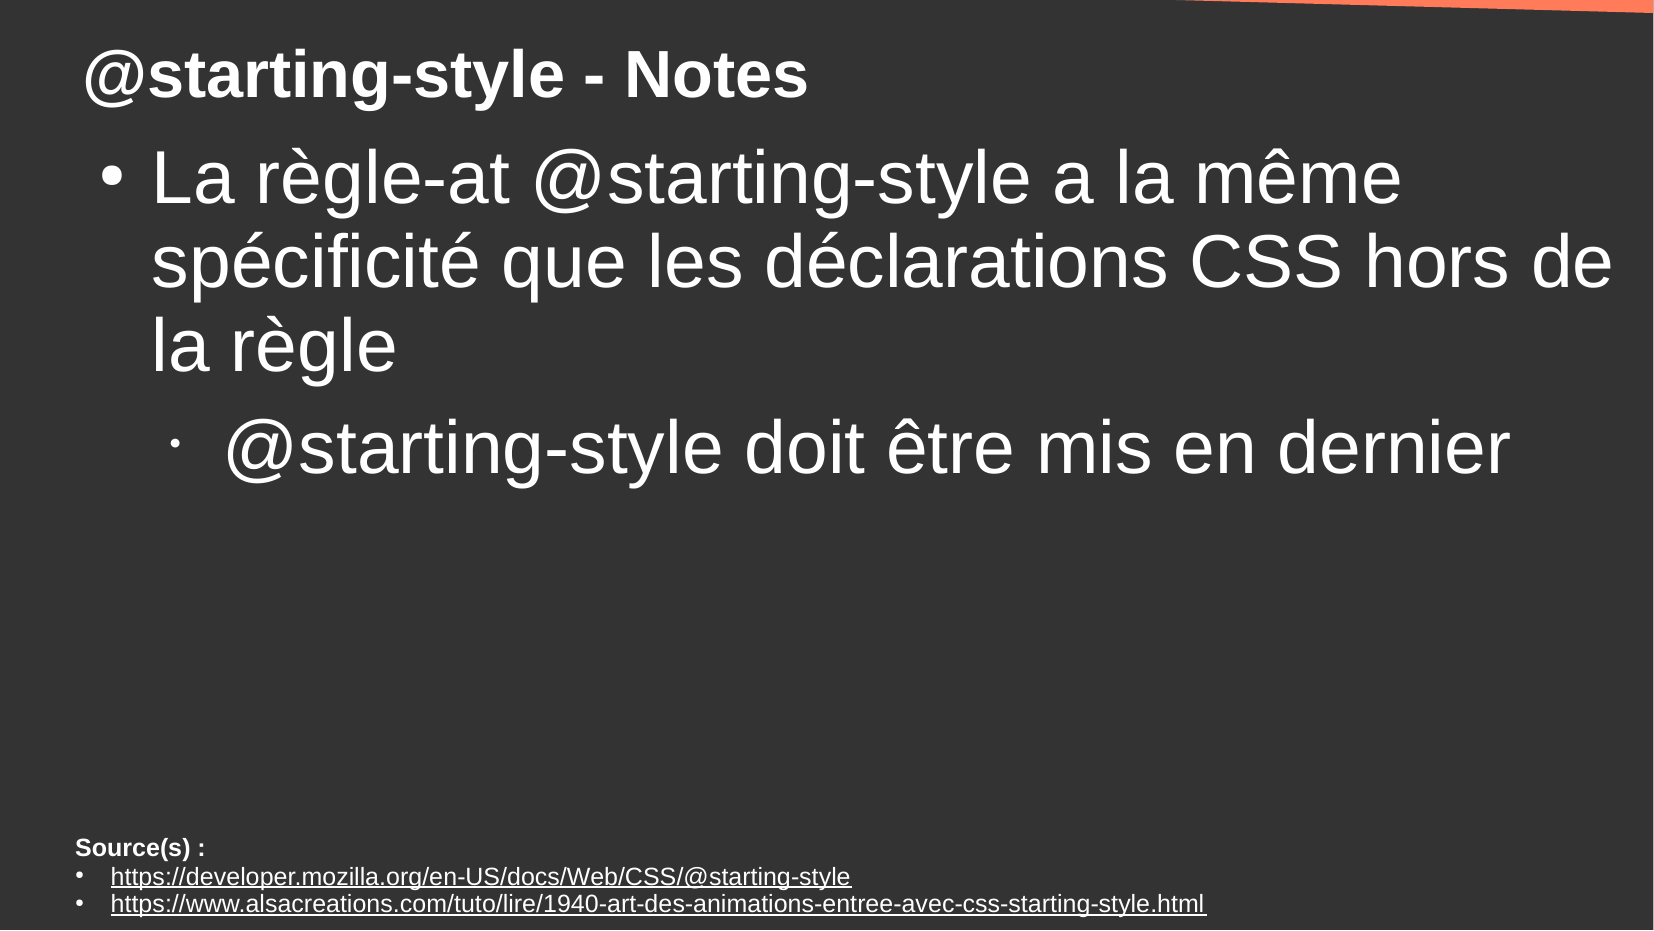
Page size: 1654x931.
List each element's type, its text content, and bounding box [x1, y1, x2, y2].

list La règle-at @starting-style a la même spécificité que les déclarations CSS hors de la règle @starting-style doit être mis en dernier [80, 135, 1620, 792]
title @starting-style - Notes [82, 37, 1571, 114]
text_box [1176, 0, 1654, 14]
text_box Source(s) : https://developer.mozilla.org/en-US/docs/Web/CSS/@starting-style https://www.alsacreations.com/tuto/lire/1940-art-des-animations-entree-avec-css-starting-style.html [60, 826, 1546, 926]
